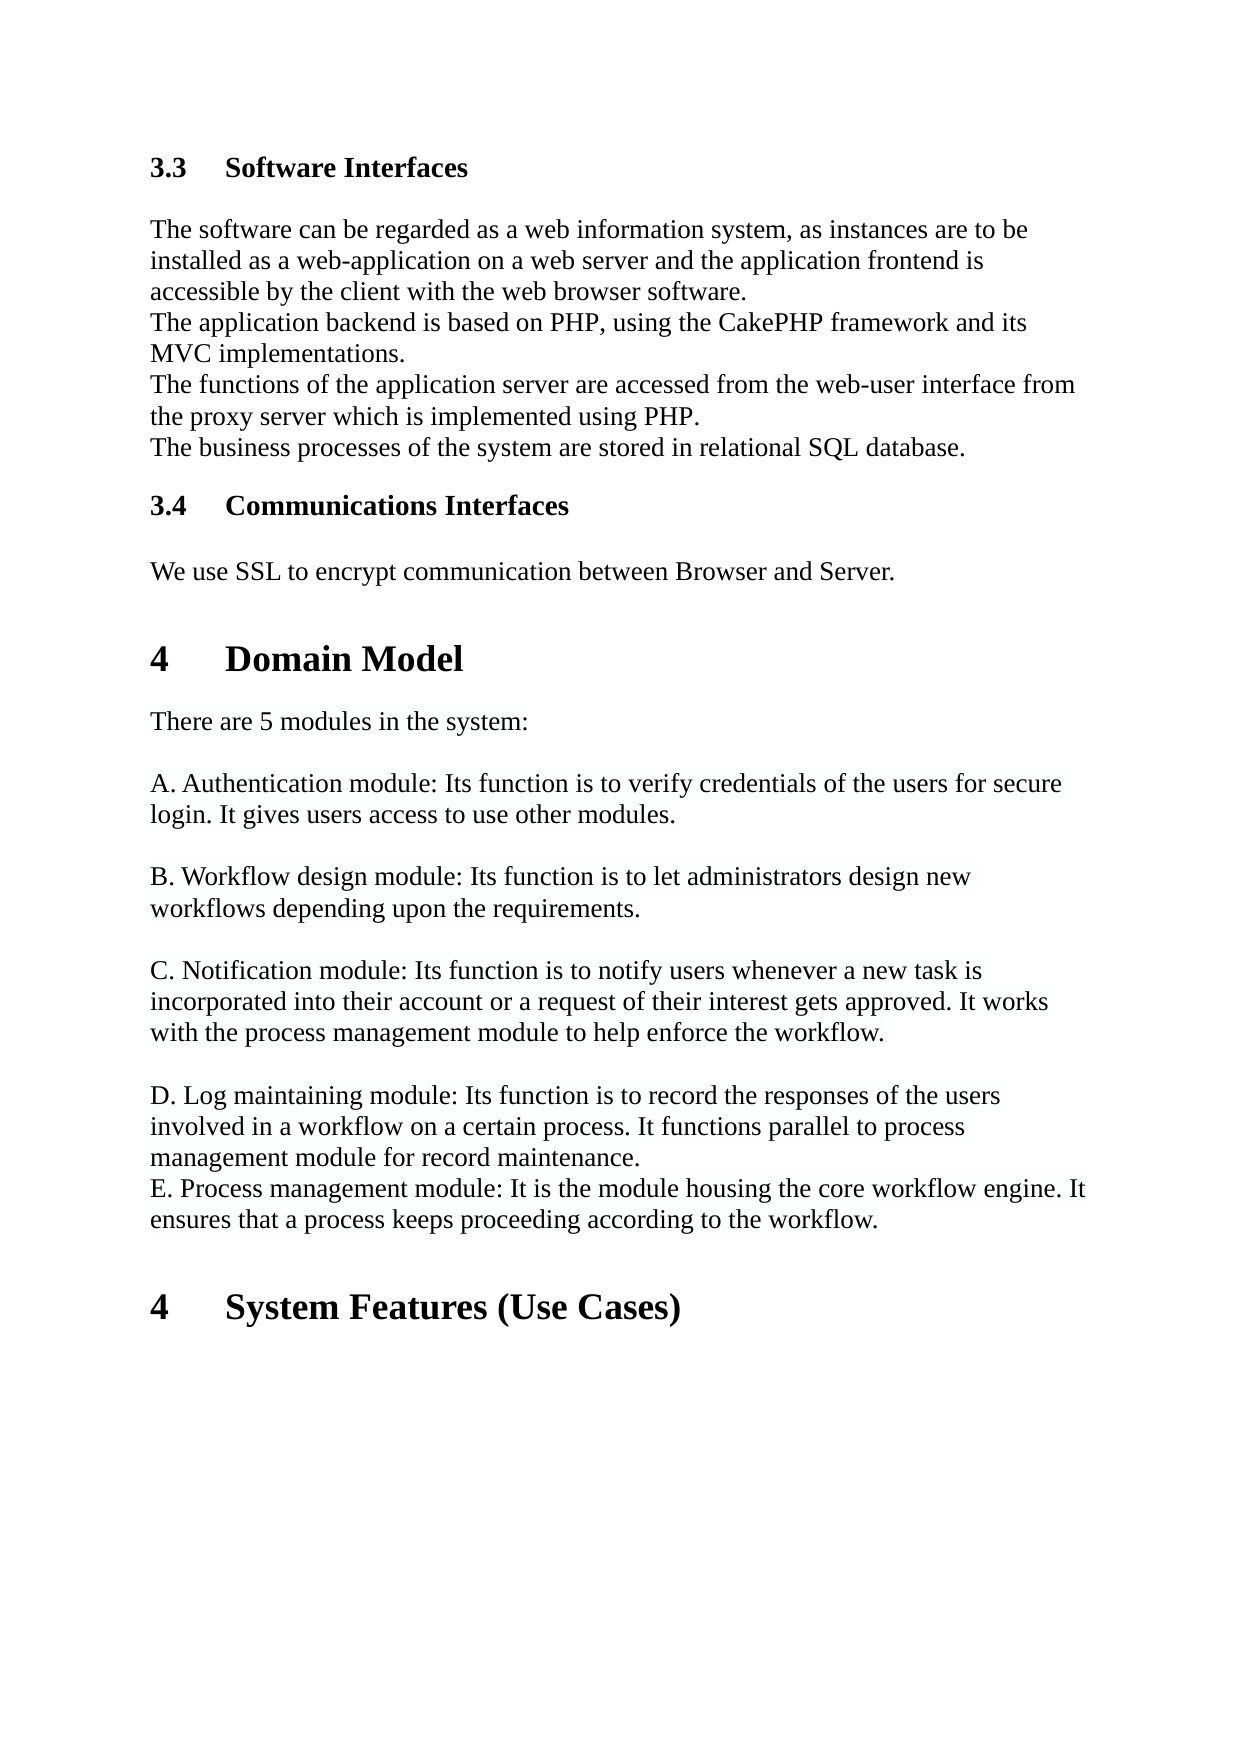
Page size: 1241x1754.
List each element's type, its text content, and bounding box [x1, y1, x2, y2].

text The application backend is based on PHP, using the CakePHP framework and its MVC implementations. [150, 306, 1090, 368]
text We use SSL to encrypt communication between Browser and Server. [150, 555, 1090, 586]
subtitle 3.3 Software Interfaces [150, 150, 1090, 183]
text The software can be regarded as a web information system, as instances are to be installed as a web-application on a web server and the application frontend is accessible by the client with the web browser software. [150, 213, 1090, 306]
text 3.4 Communications Interfaces [150, 488, 1090, 522]
subtitle 4 Domain Model [150, 636, 1090, 679]
text D. Log maintaining module: Its function is to record the responses of the users involved in a workflow on a certain process. It functions parallel to process management module for record maintenance. [150, 1079, 1090, 1172]
text B. Workflow design module: Its function is to let administrators design new workflows depending upon the requirements. [150, 861, 1090, 923]
text The business processes of the system are stored in relational SQL database. [150, 431, 1090, 462]
text C. Notification module: Its function is to notify users whenever a new task is incorporated into their account or a request of their interest gets approved. It works with the process management module to help enforce the workflow. [150, 954, 1090, 1047]
subtitle 4 System Features (Use Cases) [150, 1284, 1090, 1328]
text E. Process management module: It is the module housing the core workflow engine. It ensures that a process keeps proceeding according to the workflow. [150, 1172, 1090, 1234]
text A. Authentication module: Its function is to verify credentials of the users for secure login. It gives users access to use other modules. [150, 767, 1090, 829]
text There are 5 modules in the system: [150, 704, 1090, 736]
text The functions of the application server are accessed from the web-user interface from the proxy server which is implemented using PHP. [150, 368, 1090, 431]
